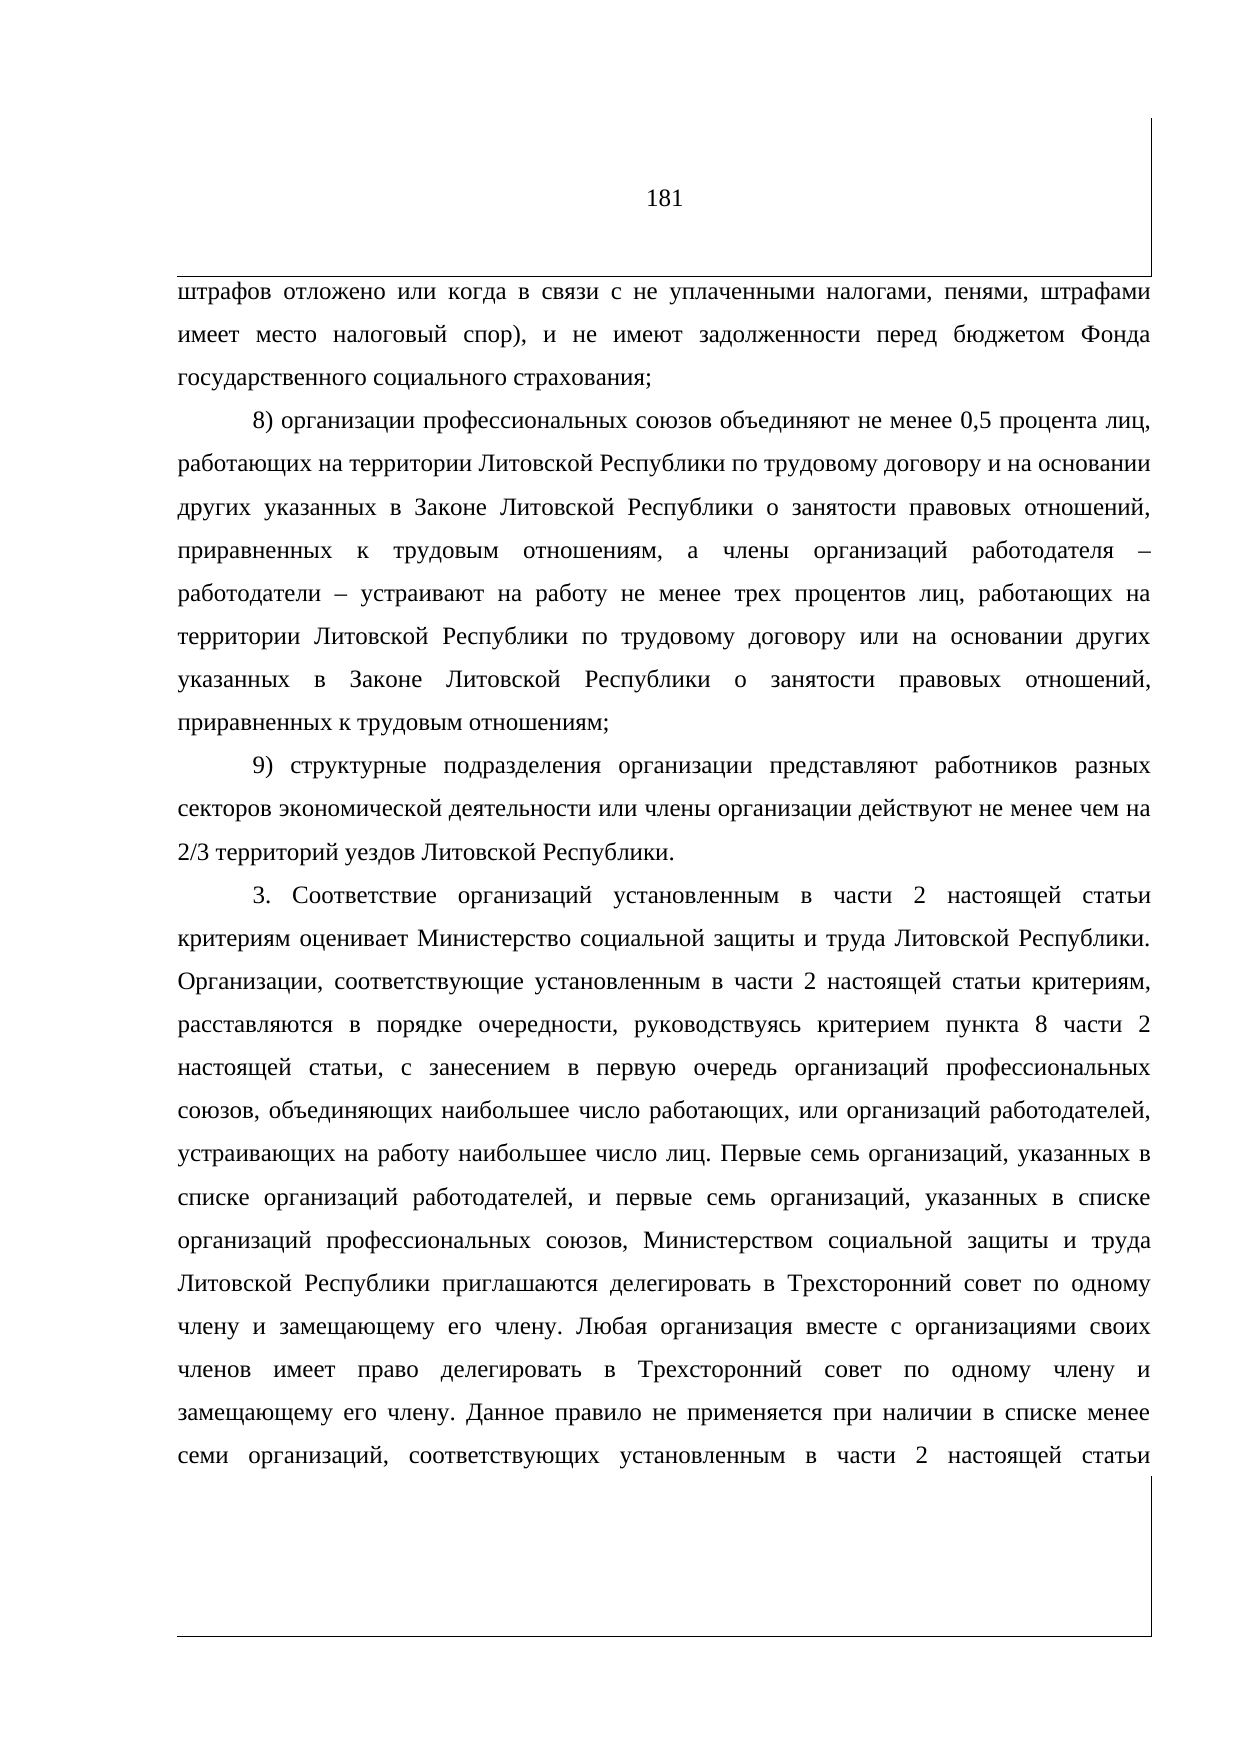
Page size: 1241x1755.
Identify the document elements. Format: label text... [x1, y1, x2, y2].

text 8) организации профессиональных союзов объединяют не менее 0,5 процента лиц, работающих на территории Литовской Республики по трудовому договору и на основании других указанных в Законе Литовской Республики о занятости правовых отношений, приравненных к трудовым отношениям, а члены организаций работодателя – работодатели – устраивают на работу не менее трех процентов лиц, работающих на территории Литовской Республики по трудовому договору или на основании других указанных в Законе Литовской Республики о занятости правовых отношений, приравненных к трудовым отношениям; [177, 405, 1152, 736]
text 9) структурные подразделения организации представляют работников разных секторов экономической деятельности или члены организации действуют не менее чем на 2/3 территорий уездов Литовской Республики. [177, 750, 1152, 865]
text 3. Соответствие организаций установленным в части 2 настоящей статьи критериям оценивает Министерство социальной защиты и труда Литовской Республики. Организации, соответствующие установленным в части 2 настоящей статьи критериям, расставляются в порядке очередности, руководствуясь критерием пункта 8 части 2 настоящей статьи, с занесением в первую очередь организаций профессиональных союзов, объединяющих наибольшее число работающих, или организаций работодателей, устраивающих на работу наибольшее число лиц. Первые семь организаций, указанных в списке организаций работодателей, и первые семь организаций, указанных в списке организаций профессиональных союзов, Министерством социальной защиты и труда Литовской Республики приглашаются делегировать в Трехсторонний совет по одному члену и замещающему его члену. Любая организация вместе с организациями своих членов имеет право делегировать в Трехсторонний совет по одному члену и замещающему его члену. Данное правило не применяется при наличии в списке менее семи организаций, соответствующих установленным в части 2 настоящей статьи [177, 880, 1152, 1469]
text штрафов отложено или когда в связи с не уплаченными налогами, пенями, штрафами имеет место налоговый спор), и не имеют задолженности перед бюджетом Фонда государственного социального страхования; [177, 276, 1152, 391]
